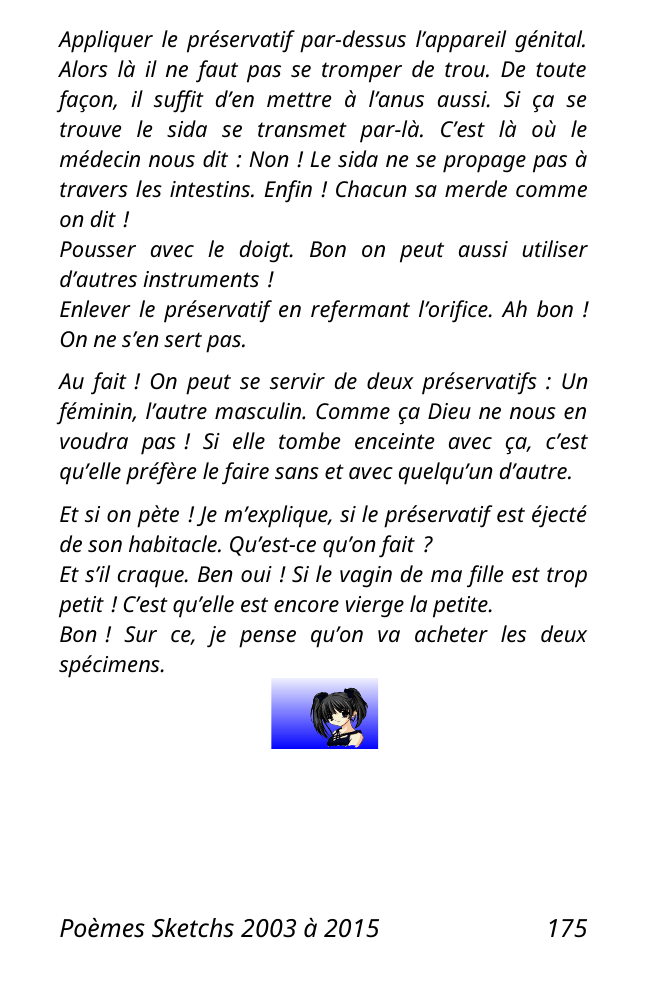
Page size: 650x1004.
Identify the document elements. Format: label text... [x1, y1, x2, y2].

text Appliquer le préservatif par-dessus l’appareil génital. Alors là il ne faut pas se tromper de trou. De toute façon, il suffit d’en mettre à l’anus aussi. Si ça se trouve le sida se transmet par-là. C’est là où le médecin nous dit : Non ! Le sida ne se propage pas à travers les intestins. Enfin ! Chacun sa merde comme on dit ! [59, 24, 591, 234]
text Pousser avec le doigt. Bon on peut aussi utiliser d’autres instruments ! [59, 234, 591, 294]
text Et si on pète ! Je m’explique, si le préservatif est éjecté de son habitacle. Qu’est-ce qu’on fait ? [59, 499, 591, 559]
text Enlever le préservatif en refermant l’orifice. Ah bon ! On ne s’en sert pas. [59, 294, 591, 354]
text Bon ! Sur ce, je pense qu’on va acheter les deux spécimens. [59, 619, 591, 679]
text Et s’il craque. Ben oui ! Si le vagin de ma fille est trop petit ! C’est qu’elle est encore vierge la petite. [59, 559, 591, 619]
text Au fait ! On peut se servir de deux préservatifs : Un féminin, l’autre masculin. Comme ça Dieu ne nous en voudra pas ! Si elle tombe enceinte avec ça, c’est qu’elle préfère le faire sans et avec quelqu’un d’autre. [59, 366, 591, 486]
